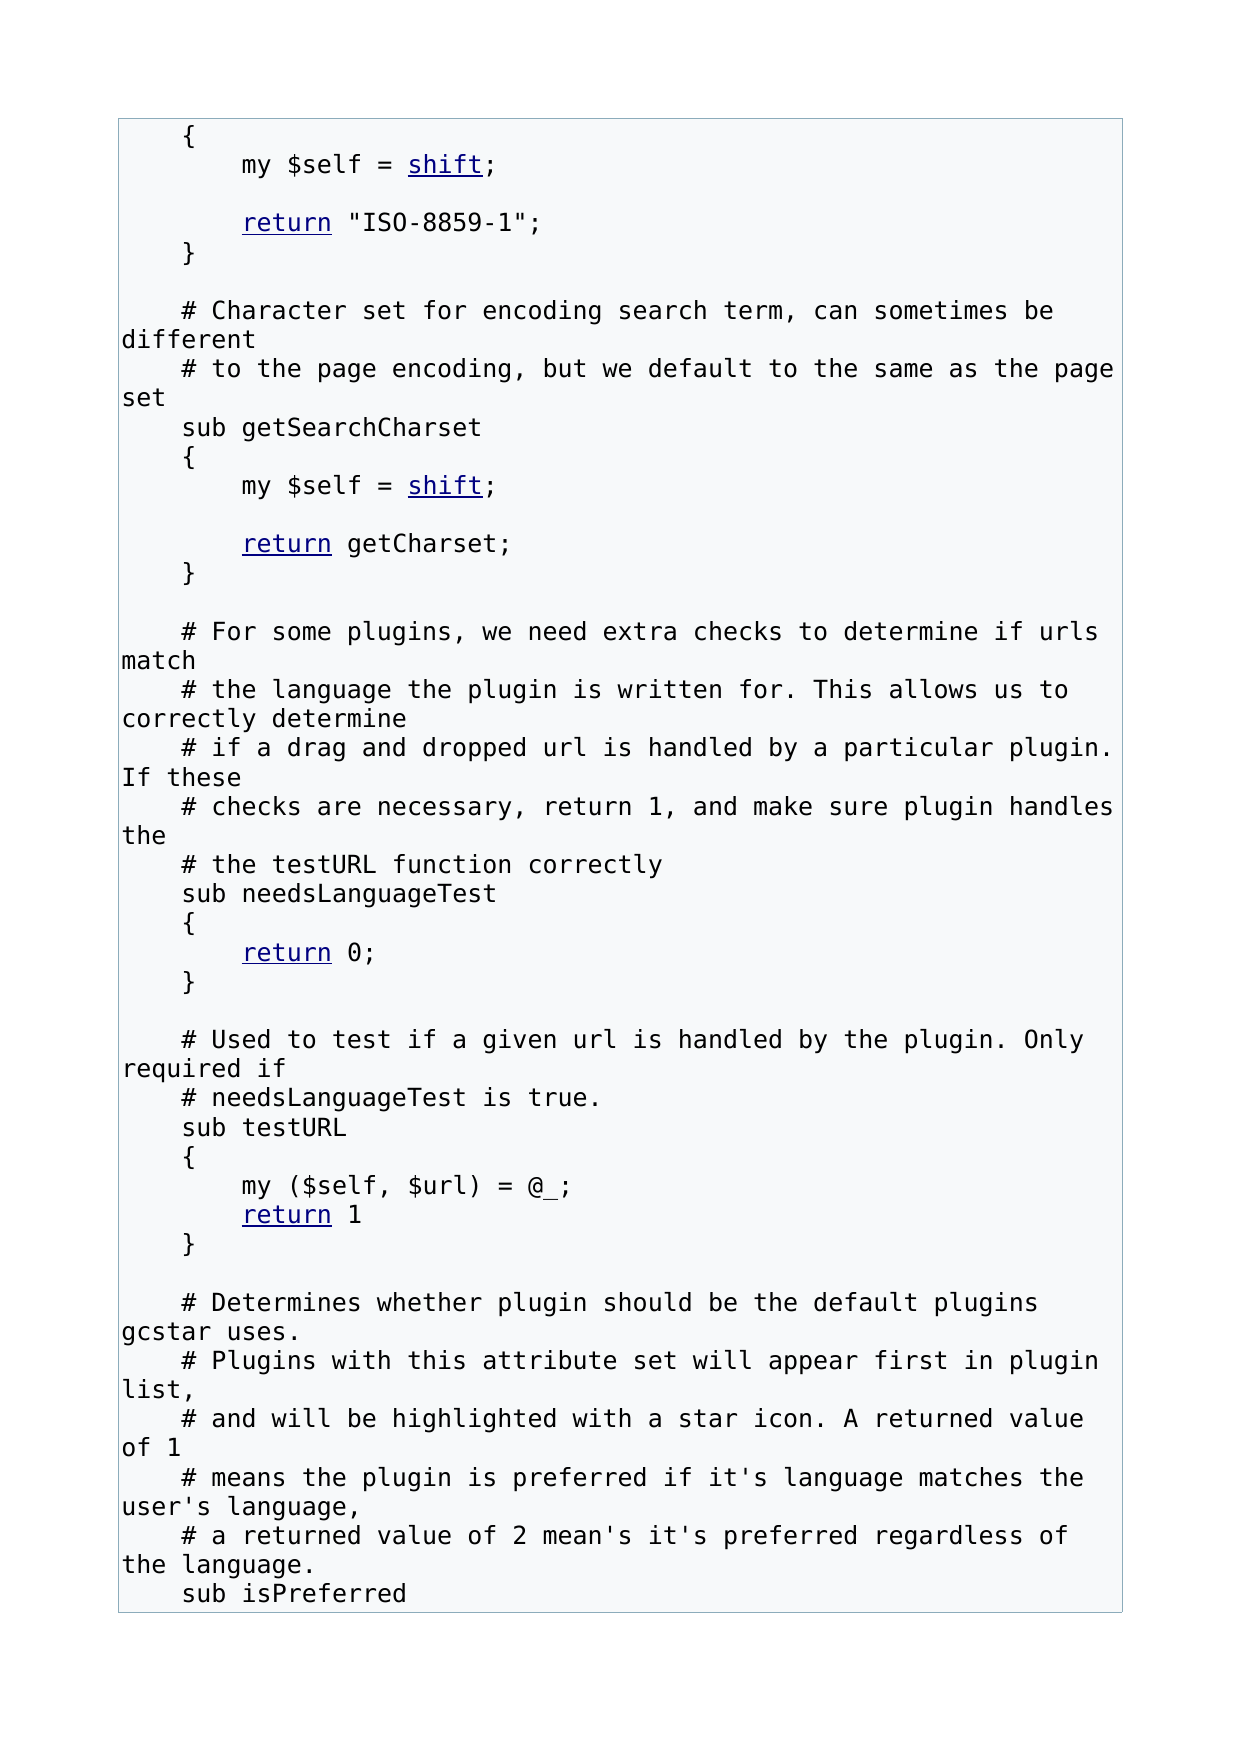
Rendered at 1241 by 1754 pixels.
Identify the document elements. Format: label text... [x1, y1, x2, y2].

table_header { my $self = shift; return "ISO-8859-1"; } # Character set for encoding search term, can sometimes be different # to the page encoding, but we default to the same as the page set sub getSearchCharset { my $self = shift; return getCharset; } # For some plugins, we need extra checks to determine if urls match # the language the plugin is written for. This allows us to correctly determine # if a drag and dropped url is handled by a particular plugin. If these # checks are necessary, return 1, and make sure plugin handles the # the testURL function correctly sub needsLanguageTest { return 0; } # Used to test if a given url is handled by the plugin. Only required if # needsLanguageTest is true. sub testURL { my ($self, $url) = @_; return 1 } # Determines whether plugin should be the default plugins gcstar uses. # Plugins with this attribute set will appear first in plugin list, # and will be highlighted with a star icon. A returned value of 1 # means the plugin is preferred if it's language matches the user's language, # a returned value of 2 mean's it's preferred regardless of the language. sub isPreferred [119, 119, 1122, 1612]
